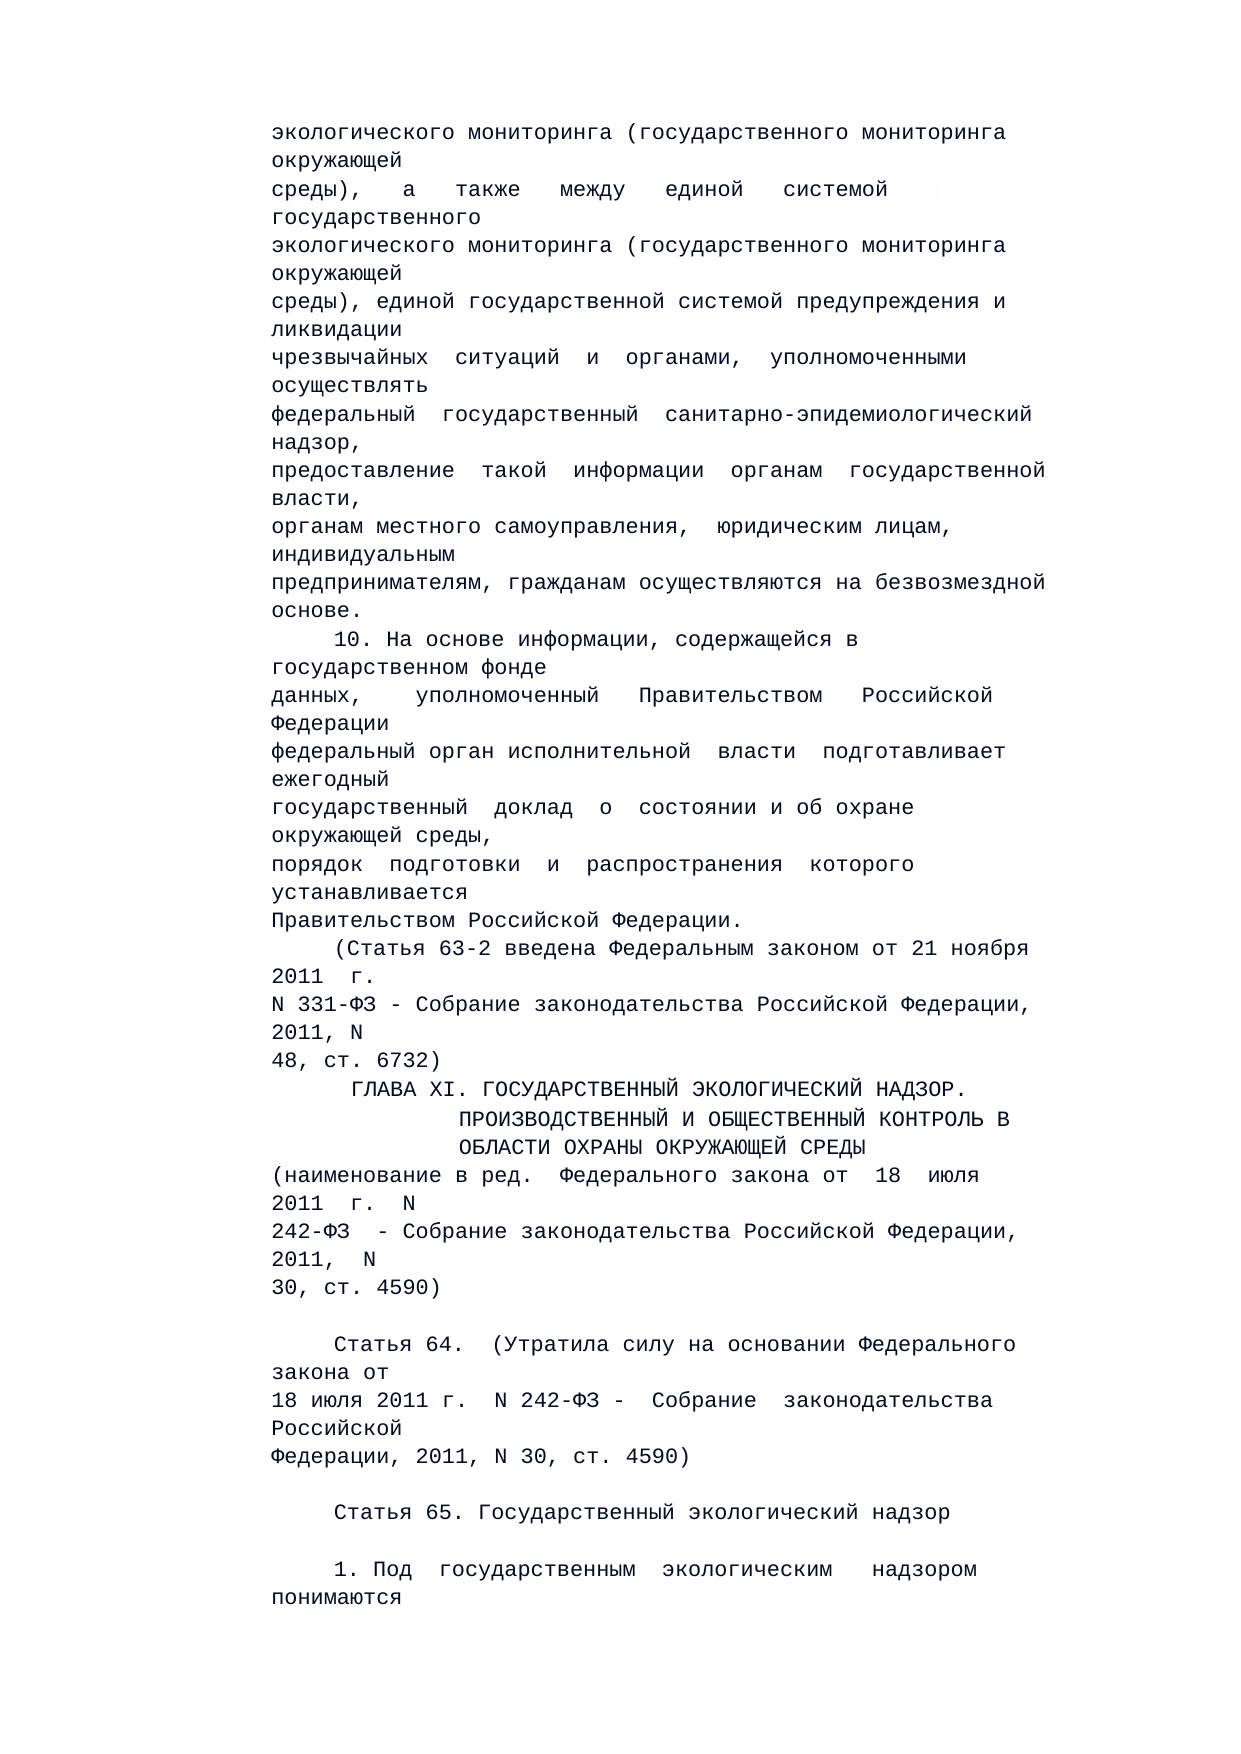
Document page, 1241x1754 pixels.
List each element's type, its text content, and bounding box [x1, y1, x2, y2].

text федеральный орган исполнительной власти подготавливает ежегодный [271, 737, 1058, 793]
text 10. На основе информации, содержащейся в государственном фонде [271, 624, 1058, 681]
text ПРОИЗВОДСТВЕННЫЙ И ОБЩЕСТВЕННЫЙ КОНТРОЛЬ В [271, 1104, 1058, 1133]
text ГЛАВА XI. ГОСУДАРСТВЕННЫЙ ЭКОЛОГИЧЕСКИЙ НАДЗОР. [271, 1074, 1058, 1104]
text федеральный государственный санитарно-эпидемиологический надзор, [271, 399, 1058, 456]
text (Статья 63-2 введена Федеральным законом от 21 ноября 2011 г. [271, 934, 1058, 990]
text предпринимателям, гражданам осуществляются на безвозмездной основе. [271, 568, 1058, 624]
text среды), а также между единой системой государственного [271, 174, 1058, 231]
text (наименование в ред. Федерального закона от 18 июля 2011 г. N [271, 1161, 1058, 1217]
text 48, ст. 6732) [271, 1046, 1058, 1074]
text органам местного самоуправления, юридическим лицам, индивидуальным [271, 512, 1058, 568]
text 242-ФЗ - Собрание законодательства Российской Федерации, 2011, N [271, 1217, 1058, 1273]
text Статья 65. Государственный экологический надзор [271, 1498, 1058, 1526]
text ОБЛАСТИ ОХРАНЫ ОКРУЖАЮЩЕЙ СРЕДЫ [271, 1133, 1058, 1161]
text порядок подготовки и распространения которого устанавливается [271, 849, 1058, 906]
text N 331-ФЗ - Собрание законодательства Российской Федерации, 2011, N [271, 990, 1058, 1046]
text государственный доклад о состоянии и об охране окружающей среды, [271, 793, 1058, 849]
text Статья 64. (Утратила силу на основании Федерального закона от [271, 1329, 1058, 1386]
text Правительством Российской Федерации. [271, 906, 1058, 934]
text данных, уполномоченный Правительством Российской Федерации [271, 681, 1058, 737]
text 1. Под государственным экологическим надзором понимаются [271, 1554, 1058, 1611]
text предоставление такой информации органам государственной власти, [271, 456, 1058, 512]
text среды), единой государственной системой предупреждения и ликвидации [271, 287, 1058, 343]
text 18 июля 2011 г. N 242-ФЗ - Собрание законодательства Российской [271, 1386, 1058, 1442]
text чрезвычайных ситуаций и органами, уполномоченными осуществлять [271, 343, 1058, 399]
text Федерации, 2011, N 30, ст. 4590) [271, 1442, 1058, 1470]
text экологического мониторинга (государственного мониторинга окружающей [271, 231, 1058, 287]
text экологического мониторинга (государственного мониторинга окружающей [271, 118, 1058, 174]
text 30, ст. 4590) [271, 1273, 1058, 1301]
